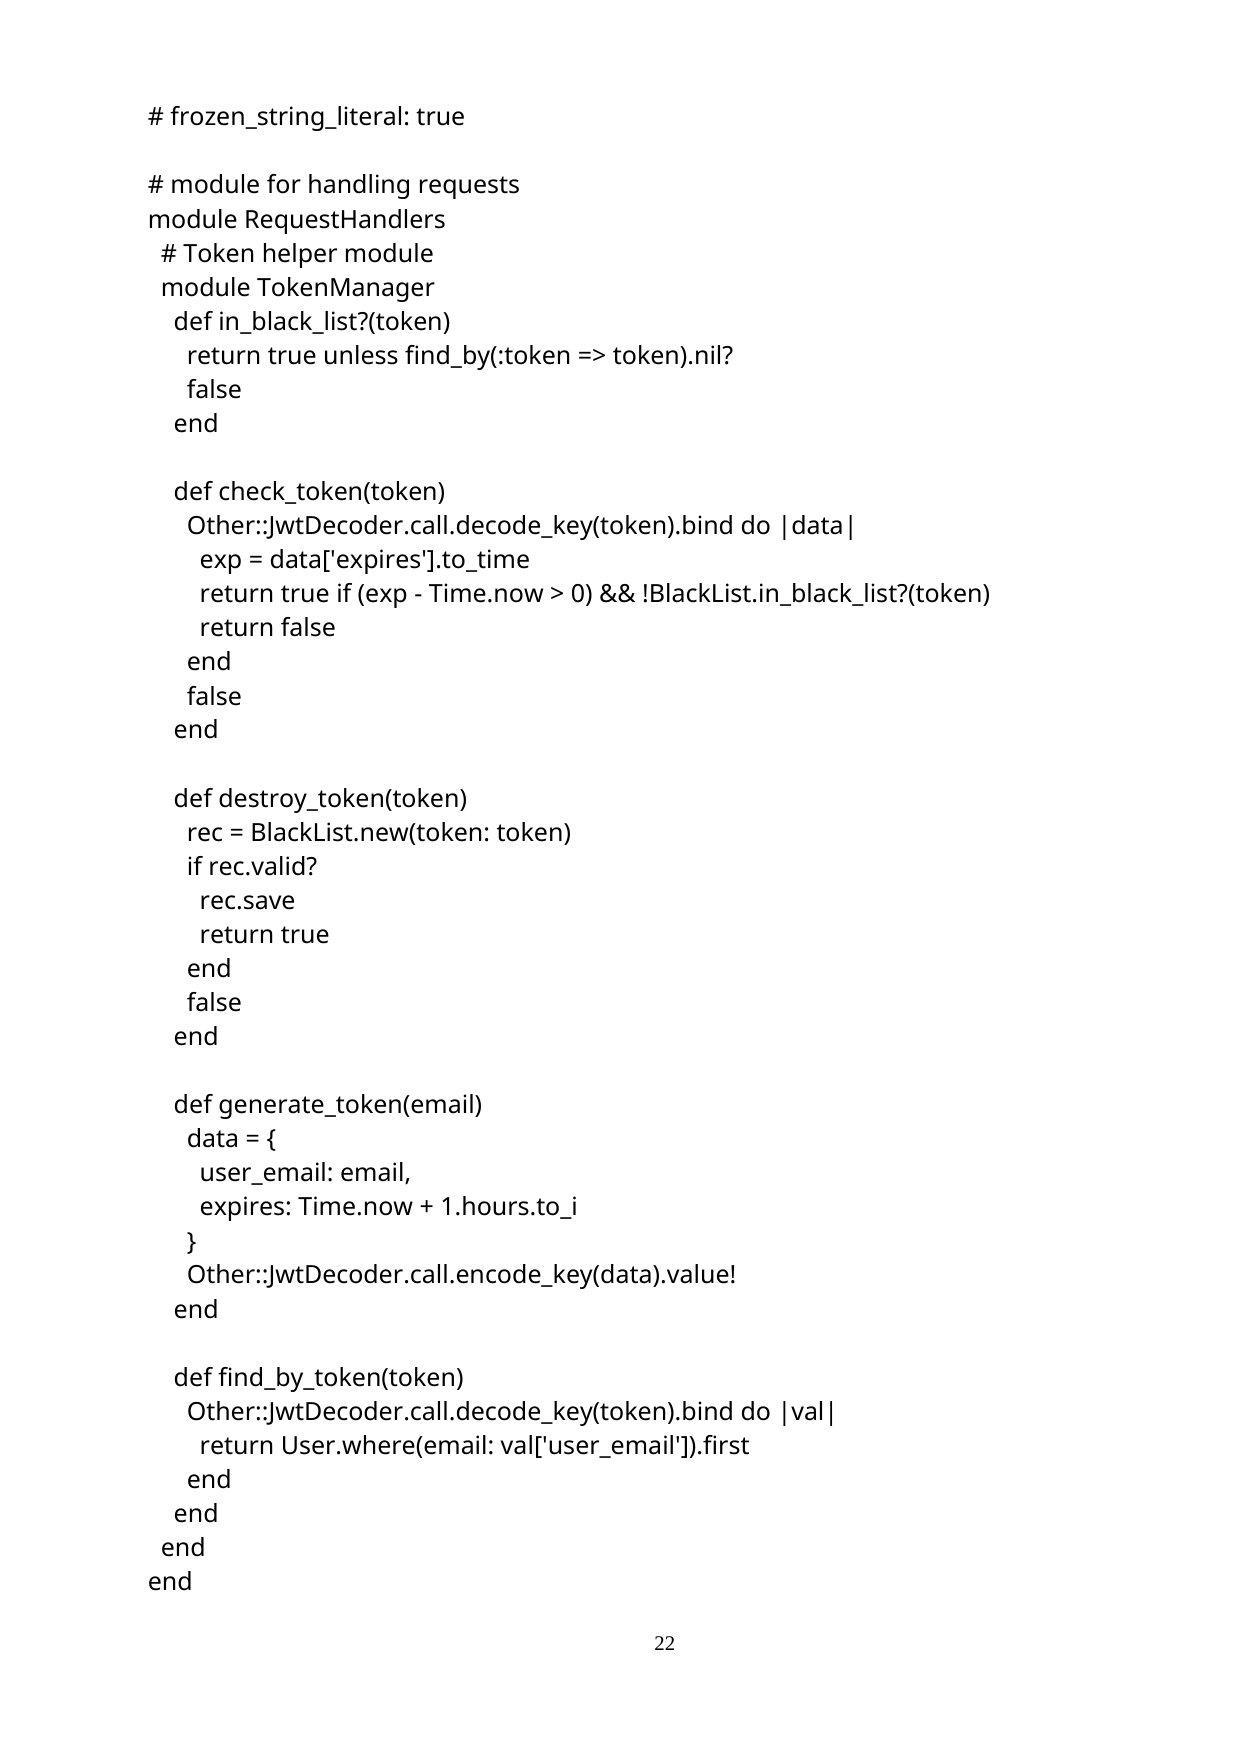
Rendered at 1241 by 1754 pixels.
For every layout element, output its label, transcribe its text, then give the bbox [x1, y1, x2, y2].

text rec = BlackList.new(token: token) [148, 814, 1181, 848]
text end [148, 1291, 1181, 1325]
text } [148, 1223, 1181, 1257]
text end [148, 712, 1181, 746]
text Other::JwtDecoder.call.decode_key(token).bind do |val| [148, 1393, 1181, 1427]
text end [148, 406, 1181, 440]
text end [148, 1496, 1181, 1530]
text expires: Time.now + 1.hours.to_i [148, 1189, 1181, 1223]
text def in_black_list?(token) [148, 303, 1181, 337]
text false [148, 372, 1181, 406]
text # Token helper module [148, 235, 1181, 269]
text # frozen_string_literal: true [148, 99, 1181, 133]
text def find_by_token(token) [148, 1359, 1181, 1393]
text return true unless find_by(:token => token).nil? [148, 337, 1181, 372]
text # module for handling requests [148, 167, 1181, 201]
text module RequestHandlers [148, 201, 1181, 235]
text def check_token(token) [148, 474, 1181, 508]
text rec.save [148, 882, 1181, 917]
text return true if (exp - Time.now > 0) && !BlackList.in_black_list?(token) [148, 576, 1181, 610]
text return true [148, 917, 1181, 951]
text end [148, 644, 1181, 678]
text return false [148, 610, 1181, 644]
text return User.where(email: val['user_email']).first [148, 1427, 1181, 1462]
text def destroy_token(token) [148, 780, 1181, 814]
text Other::JwtDecoder.call.decode_key(token).bind do |data| [148, 508, 1181, 542]
text def generate_token(email) [148, 1087, 1181, 1121]
text false [148, 678, 1181, 712]
text module TokenManager [148, 269, 1181, 303]
text end [148, 1019, 1181, 1053]
text if rec.valid? [148, 848, 1181, 882]
text user_email: email, [148, 1155, 1181, 1189]
text Other::JwtDecoder.call.encode_key(data).value! [148, 1257, 1181, 1291]
text end [148, 951, 1181, 985]
text end [148, 1462, 1181, 1496]
text end [148, 1564, 1181, 1598]
text data = { [148, 1121, 1181, 1155]
text exp = data['expires'].to_time [148, 542, 1181, 576]
text end [148, 1530, 1181, 1564]
text false [148, 985, 1181, 1019]
